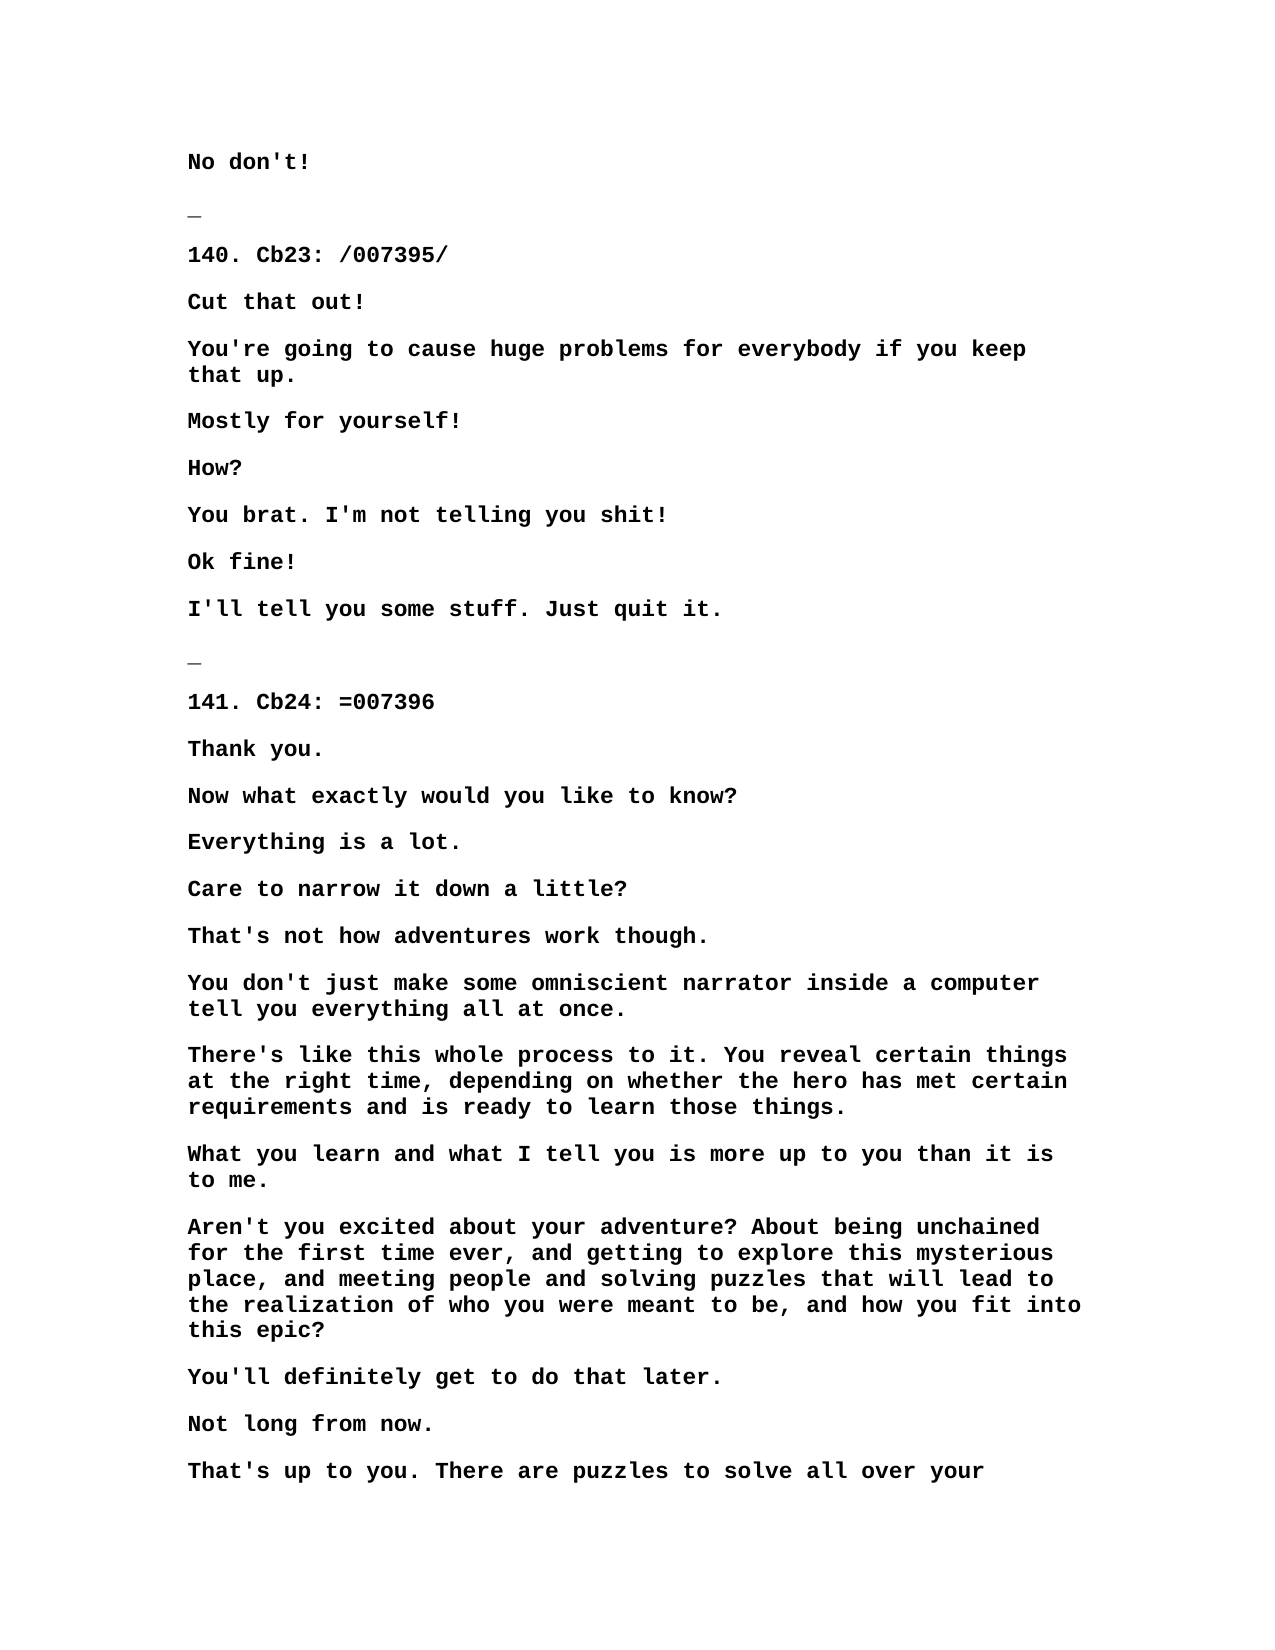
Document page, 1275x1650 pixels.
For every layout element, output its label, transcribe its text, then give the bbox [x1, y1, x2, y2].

text 141. Cb24: =007396 [187, 690, 1087, 716]
text _ [187, 644, 1087, 669]
text Not long from now. [187, 1412, 1087, 1438]
text 140. Cb23: /007395/ [187, 243, 1087, 269]
text Care to narrow it down a little? [187, 877, 1087, 903]
text Mostly for yourself! [187, 410, 1087, 436]
text You brat. I'm not telling you shit! [187, 503, 1087, 529]
text What you learn and what I tell you is more up to you than it is to me. [187, 1142, 1087, 1194]
text There's like this whole process to it. You reveal certain things at the right time, depending on whether the hero has met certain requirements and is ready to learn those things. [187, 1044, 1087, 1122]
text Everything is a lot. [187, 831, 1087, 857]
text That's not how adventures work though. [187, 924, 1087, 950]
text Aren't you excited about your adventure? About being unchained for the first time ever, and getting to explore this mysterious place, and meeting people and solving puzzles that will lead to the realization of who you were meant to be, and how you fit into this epic? [187, 1215, 1087, 1345]
text You'll definitely get to do that later. [187, 1366, 1087, 1392]
text Thank you. [187, 737, 1087, 763]
text Cut that out! [187, 290, 1087, 316]
text Ok fine! [187, 550, 1087, 576]
text You're going to cause huge problems for everybody if you keep that up. [187, 337, 1087, 389]
text That's up to you. There are puzzles to solve all over your [187, 1459, 1087, 1485]
text I'll tell you some stuff. Just quit it. [187, 597, 1087, 623]
text How? [187, 457, 1087, 482]
text You don't just make some omniscient narrator inside a computer tell you everything all at once. [187, 971, 1087, 1023]
text Now what exactly would you like to know? [187, 784, 1087, 810]
text _ [187, 197, 1087, 223]
text No don't! [187, 150, 1087, 176]
